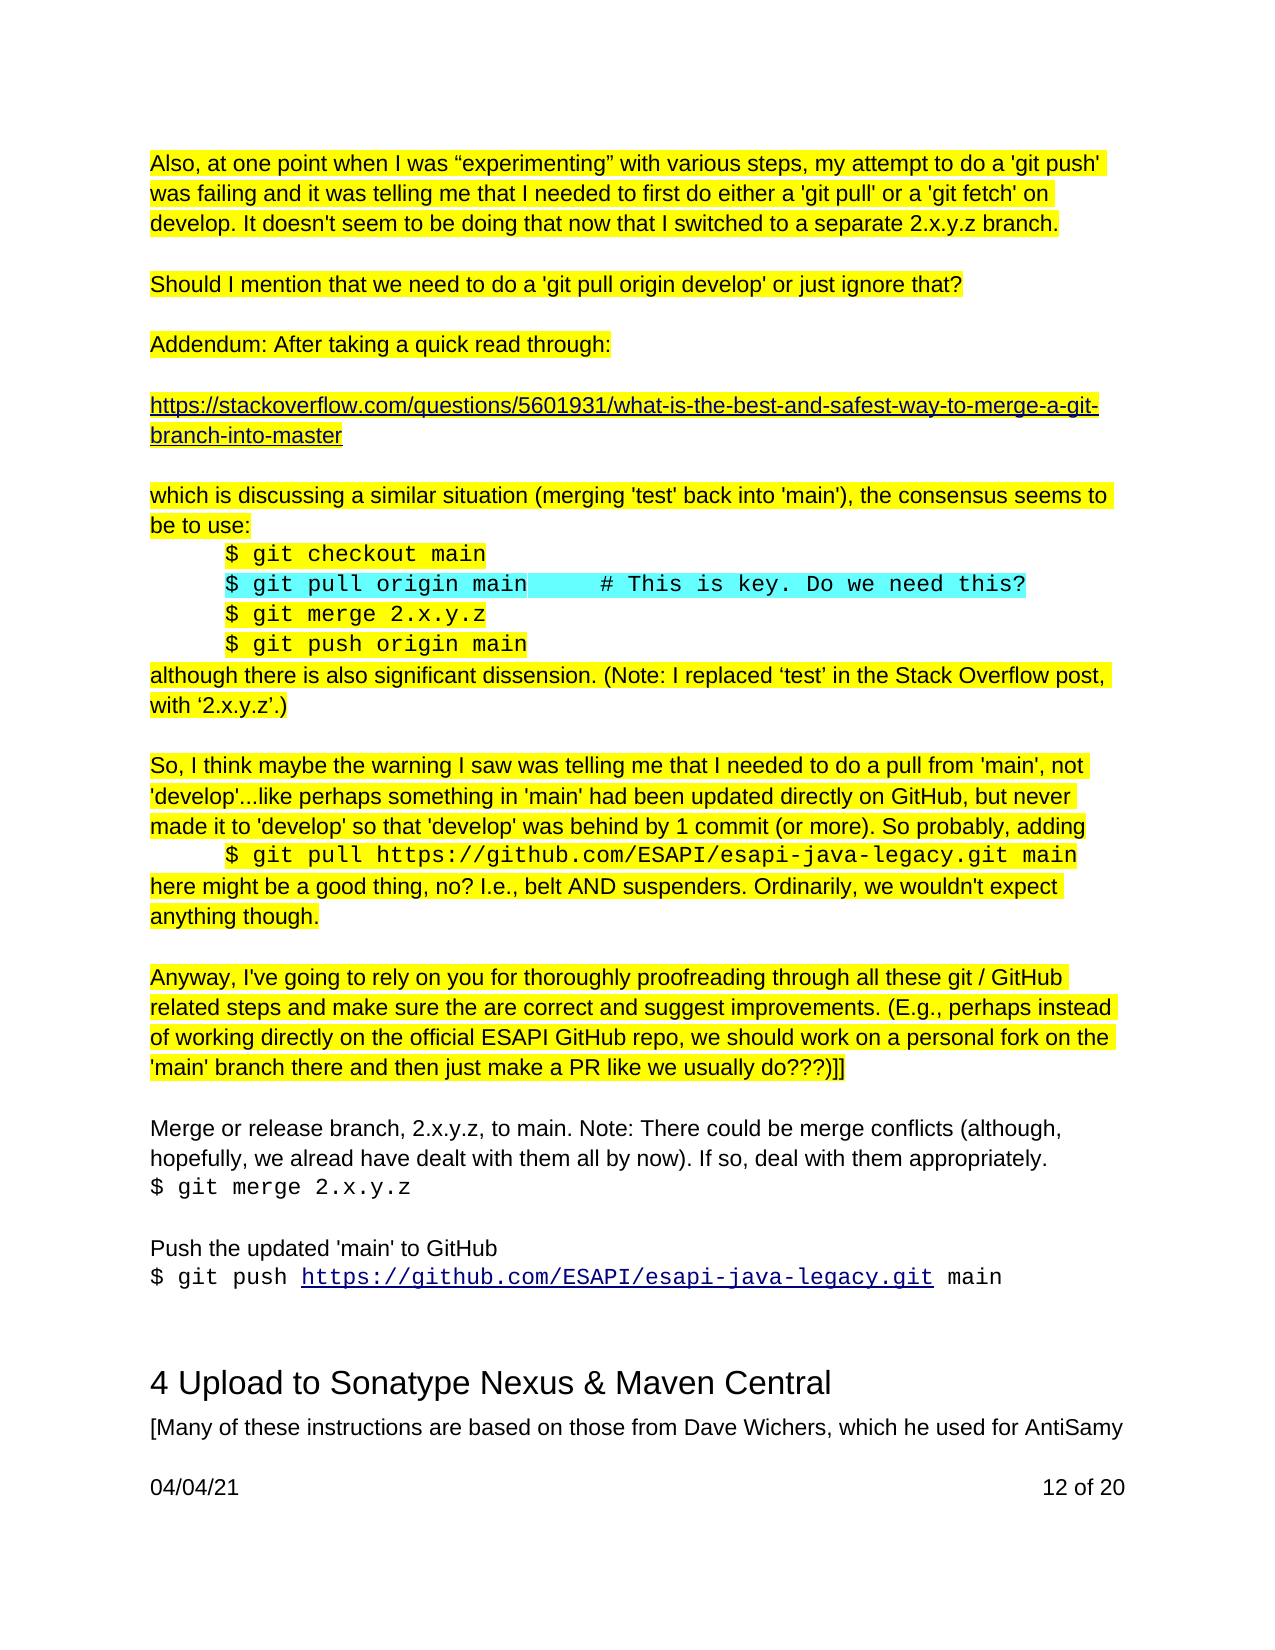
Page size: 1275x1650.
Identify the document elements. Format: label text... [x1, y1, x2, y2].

text although there is also significant dissension. (Note: I replaced ‘test’ in the Stack Overflow post, with ‘2.x.y.z’.) [150, 662, 1125, 718]
text Merge or release branch, 2.x.y.z, to main. Note: There could be merge conflicts (although, hopefully, we alread have dealt with them all by now). If so, deal with them appropriately. [150, 1114, 1125, 1171]
text $ git pull https://github.com/ESAPI/esapi-java-legacy.git main [225, 843, 1125, 869]
text Push the updated 'main' to GitHub [150, 1235, 1125, 1261]
text $ git push https://github.com/ESAPI/esapi-java-legacy.git main [150, 1265, 1125, 1291]
text Should I mention that we need to do a 'git pull origin develop' or just ignore that? [150, 271, 1125, 297]
text Anyway, I've going to rely on you for thoroughly proofreading through all these git / GitHub related steps and make sure the are correct and suggest improvements. (E.g., perhaps instead of working directly on the official ESAPI GitHub repo, we should work on a personal fork on the 'main' branch there and then just make a PR like we usually do???)]] [150, 963, 1125, 1081]
text $ git merge 2.x.y.z [150, 1175, 1125, 1201]
text $ git checkout main [225, 543, 1125, 569]
text So, I think maybe the warning I saw was telling me that I needed to do a pull from 'main', not 'develop'...like perhaps something in 'main' had been updated directly on GitHub, but never made it to 'develop' so that 'develop' was behind by 1 commit (or more). So probably, adding [150, 752, 1125, 839]
subtitle Upload to Sonatype Nexus & Maven Central [150, 1363, 1125, 1401]
text Also, at one point when I was “experimenting” with various steps, my attempt to do a 'git push' was failing and it was telling me that I needed to first do either a 'git pull' or a 'git fetch' on develop. It doesn't seem to be doing that now that I switched to a separate 2.x.y.z branch. [150, 150, 1125, 237]
text here might be a good thing, no? I.e., belt AND suspenders. Ordinarily, we wouldn't expect anything though. [150, 873, 1125, 929]
text $ git pull origin main # This is key. Do we need this? [225, 572, 1125, 598]
text which is discussing a similar situation (merging 'test' back into 'main'), the consensus seems to be to use: [150, 482, 1125, 539]
text Addendum: After taking a quick read through: [150, 331, 1125, 358]
text $ git merge 2.x.y.z [225, 602, 1125, 628]
text $ git push origin main [225, 632, 1125, 658]
text https://stackoverflow.com/questions/5601931/what-is-the-best-and-safest-way-to-merge-a-git-branch-into-master [150, 392, 1125, 448]
text [Many of these instructions are based on those from Dave Wichers, which he used for AntiSamy [150, 1414, 1125, 1440]
